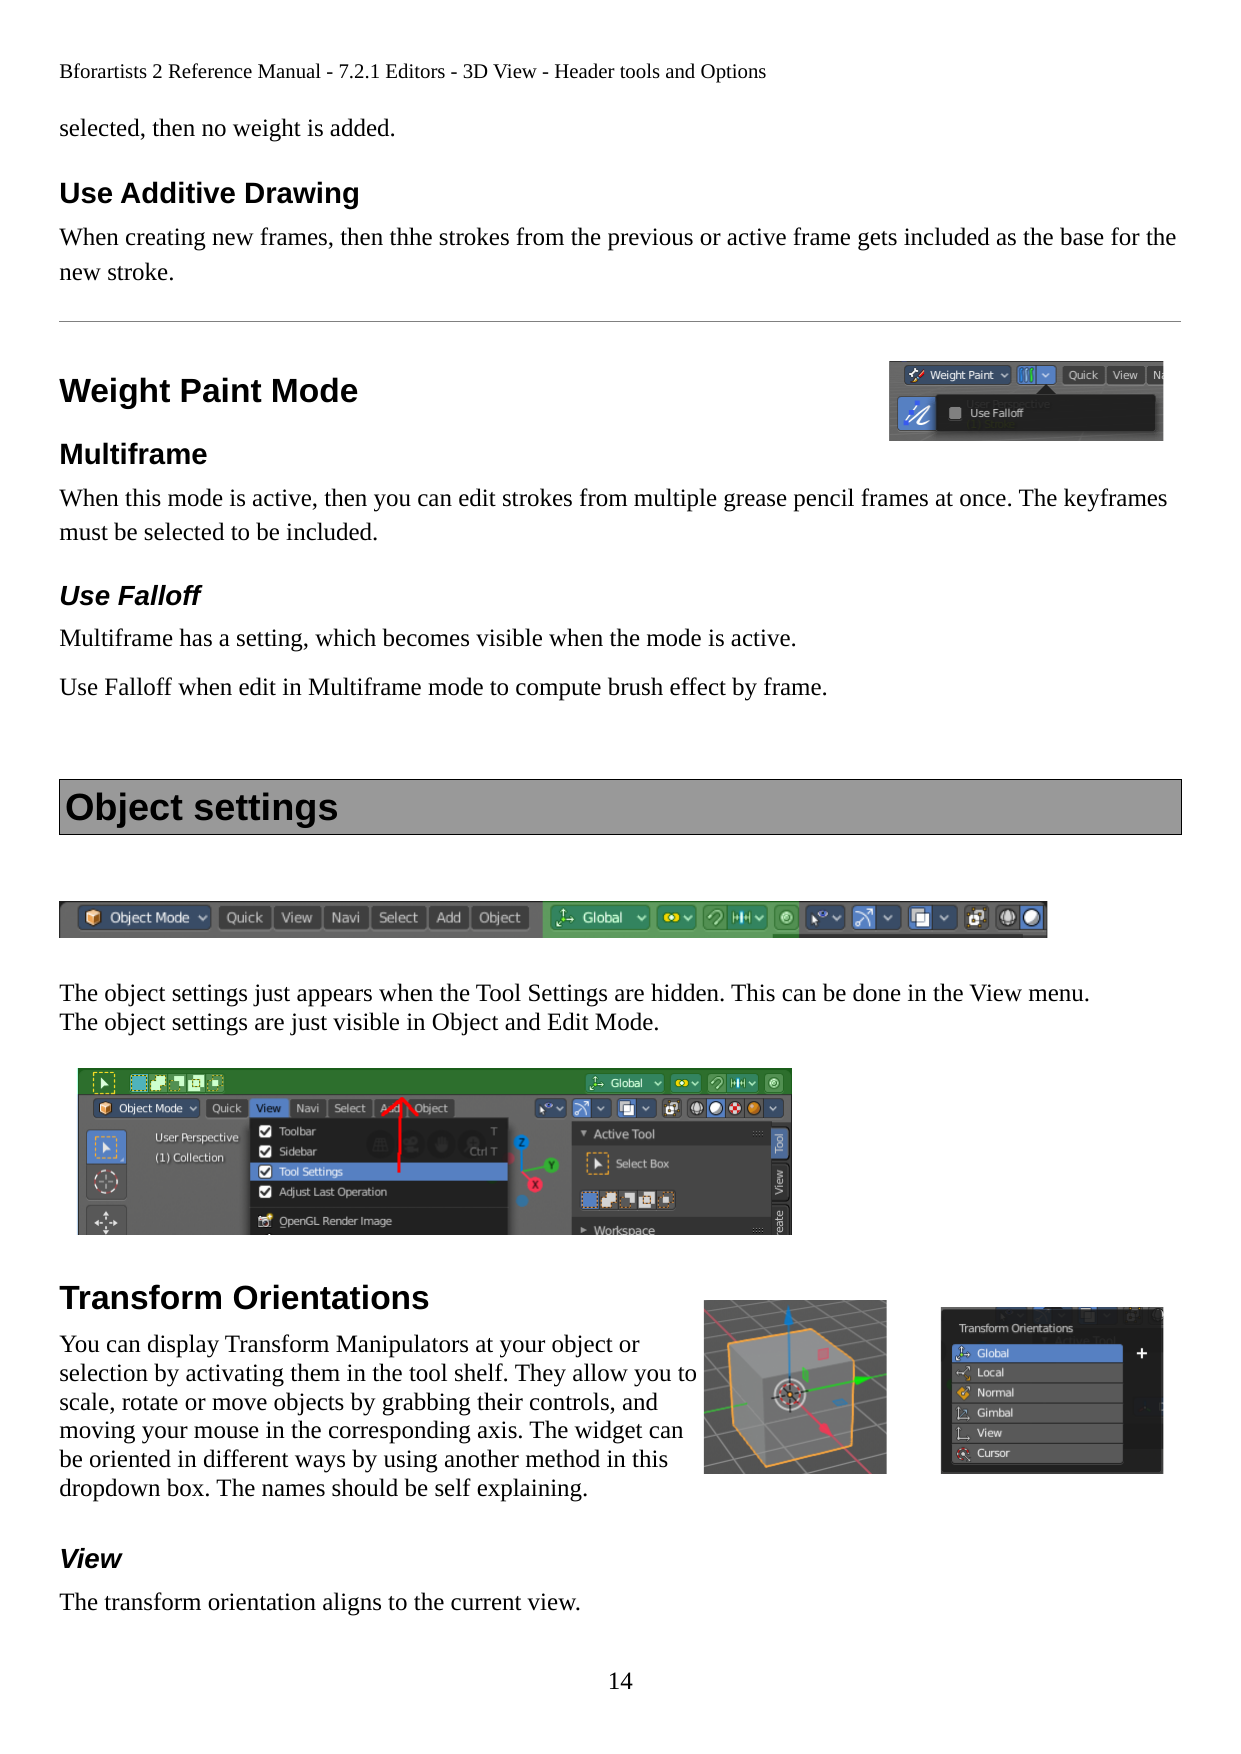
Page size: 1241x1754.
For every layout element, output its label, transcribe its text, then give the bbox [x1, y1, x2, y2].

table_header Object settings [60, 780, 1181, 834]
picture [76, 1068, 792, 1235]
picture [940, 1307, 1164, 1474]
subtitle Transform Orientations [59, 1278, 1181, 1317]
text You can display Transform Manipulators at your object or selection by activating them in the tool shelf. They allow you to scale, rotate or move objects by grabbing their controls, and moving your mouse in the corresponding axis. The widget can be oriented in different ways by using another method in this dropdown box. The names should be self explaining. [59, 1329, 1181, 1502]
text selected, then no weight is added. [59, 113, 1181, 141]
text The object settings just appears when the Tool Settings are hidden. This can be done in the View menu. [59, 978, 1181, 1007]
subtitle Use Falloff [59, 579, 1181, 611]
text When creating new frames, then thhe strokes from the previous or active frame gets included as the base for the new stroke. [59, 222, 1181, 286]
picture [703, 1300, 887, 1474]
subtitle Use Additive Drawing [59, 176, 1181, 210]
text Multiframe has a setting, which becomes visible when the mode is active. [59, 623, 1181, 652]
text The object settings are just visible in Object and Edit Mode. [59, 1007, 1181, 1036]
picture [59, 901, 1048, 938]
text The transform orientation aligns to the current view. [59, 1587, 1181, 1616]
subtitle Multiframe [59, 437, 1181, 471]
text Use Falloff when edit in Multiframe mode to compute brush effect by frame. [59, 672, 1181, 701]
text When this mode is active, then you can edit strokes from multiple grease pencil frames at once. The keyframes must be selected to be included. [59, 483, 1181, 546]
picture [889, 361, 1164, 441]
subtitle Weight Paint Mode [59, 371, 889, 410]
subtitle View [59, 1543, 1181, 1575]
subtitle [1164, 371, 1181, 410]
